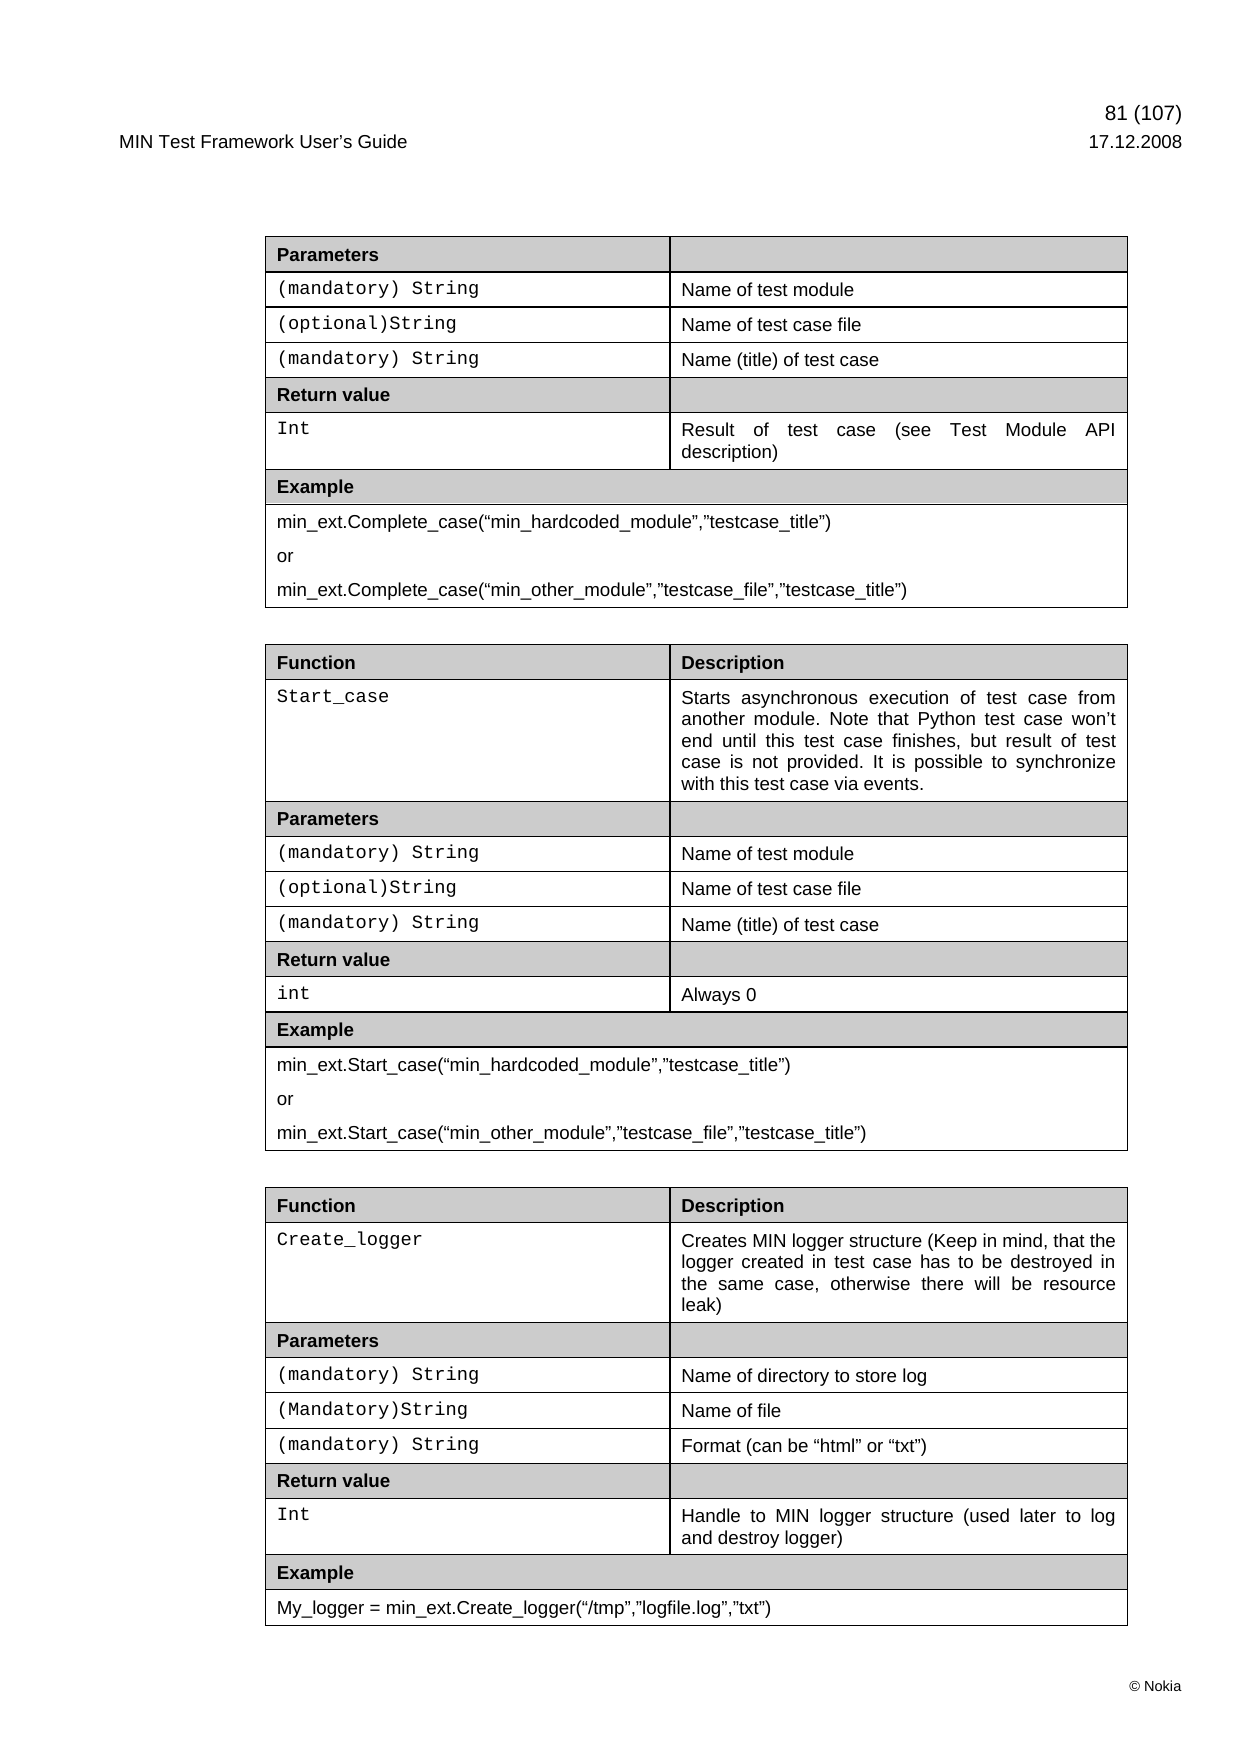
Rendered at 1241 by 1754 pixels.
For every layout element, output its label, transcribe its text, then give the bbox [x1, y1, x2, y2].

table_cell Name (title) of test case [671, 343, 1127, 377]
table_cell Creates MIN logger structure (Keep in mind, that the logger created in test case has to be destroyed in the same case, otherwise there will be resource leak) [671, 1223, 1127, 1322]
table_cell Format (can be “html” or “txt”) [671, 1429, 1127, 1462]
table_cell Name of test case file [671, 872, 1127, 906]
table_cell Name of file [671, 1393, 1127, 1427]
table_cell min_ext.Start_case(“min_hardcoded_module”,”testcase_title”) or min_ext.Start_case(“min_other_module”,”testcase_file”,”testcase_title”) [266, 1048, 1127, 1150]
table_cell (Mandatory)String [266, 1393, 669, 1427]
table_cell Handle to MIN logger structure (used later to log and destroy logger) [671, 1499, 1127, 1554]
table_cell Name of test module [671, 837, 1127, 871]
table_cell (mandatory) String [266, 273, 669, 306]
table_cell Result of test case (see Test Module API description) [671, 413, 1127, 468]
table_cell (mandatory) String [266, 1429, 669, 1462]
table_cell Example [266, 470, 1127, 503]
table_cell Name of test case file [671, 308, 1127, 342]
table_cell (optional)String [266, 308, 669, 342]
table_cell Parameters [266, 802, 669, 836]
table_cell Return value [266, 942, 669, 976]
table_cell Name (title) of test case [671, 907, 1127, 941]
table_cell Return value [266, 1464, 669, 1498]
table_cell Example [266, 1555, 1127, 1589]
table_cell Int [266, 413, 669, 468]
table_cell [671, 802, 1127, 836]
table_cell (mandatory) String [266, 907, 669, 941]
table_cell (mandatory) String [266, 343, 669, 377]
table_cell (mandatory) String [266, 1358, 669, 1392]
table_header Function [266, 645, 669, 679]
table_cell [671, 942, 1127, 976]
table_cell [671, 378, 1127, 412]
table_cell int [266, 977, 669, 1011]
table_cell Example [266, 1013, 1127, 1046]
table_cell [671, 237, 1127, 271]
table_cell Parameters [266, 237, 669, 271]
table_cell Create_logger [266, 1223, 669, 1322]
table_cell [671, 1323, 1127, 1357]
table_cell Return value [266, 378, 669, 412]
table_header Function [266, 1188, 669, 1222]
table_cell [671, 1464, 1127, 1498]
table_cell Start_case [266, 680, 669, 801]
table_header Description [671, 1188, 1127, 1222]
table_cell Starts asynchronous execution of test case from another module. Note that Python test case won’t end until this test case finishes, but result of test case is not provided. It is possible to synchronize with this test case via events. [671, 680, 1127, 801]
table_cell (optional)String [266, 872, 669, 906]
table_cell min_ext.Complete_case(“min_hardcoded_module”,”testcase_title”) or min_ext.Complete_case(“min_other_module”,”testcase_file”,”testcase_title”) [266, 505, 1127, 607]
table_cell Parameters [266, 1323, 669, 1357]
table_cell Name of test module [671, 273, 1127, 306]
table_cell Always 0 [671, 977, 1127, 1011]
table_cell My_logger = min_ext.Create_logger(“/tmp”,”logfile.log”,”txt”) [266, 1590, 1127, 1624]
table_header Description [671, 645, 1127, 679]
table_cell (mandatory) String [266, 837, 669, 871]
table_cell Name of directory to store log [671, 1358, 1127, 1392]
table_cell Int [266, 1499, 669, 1554]
